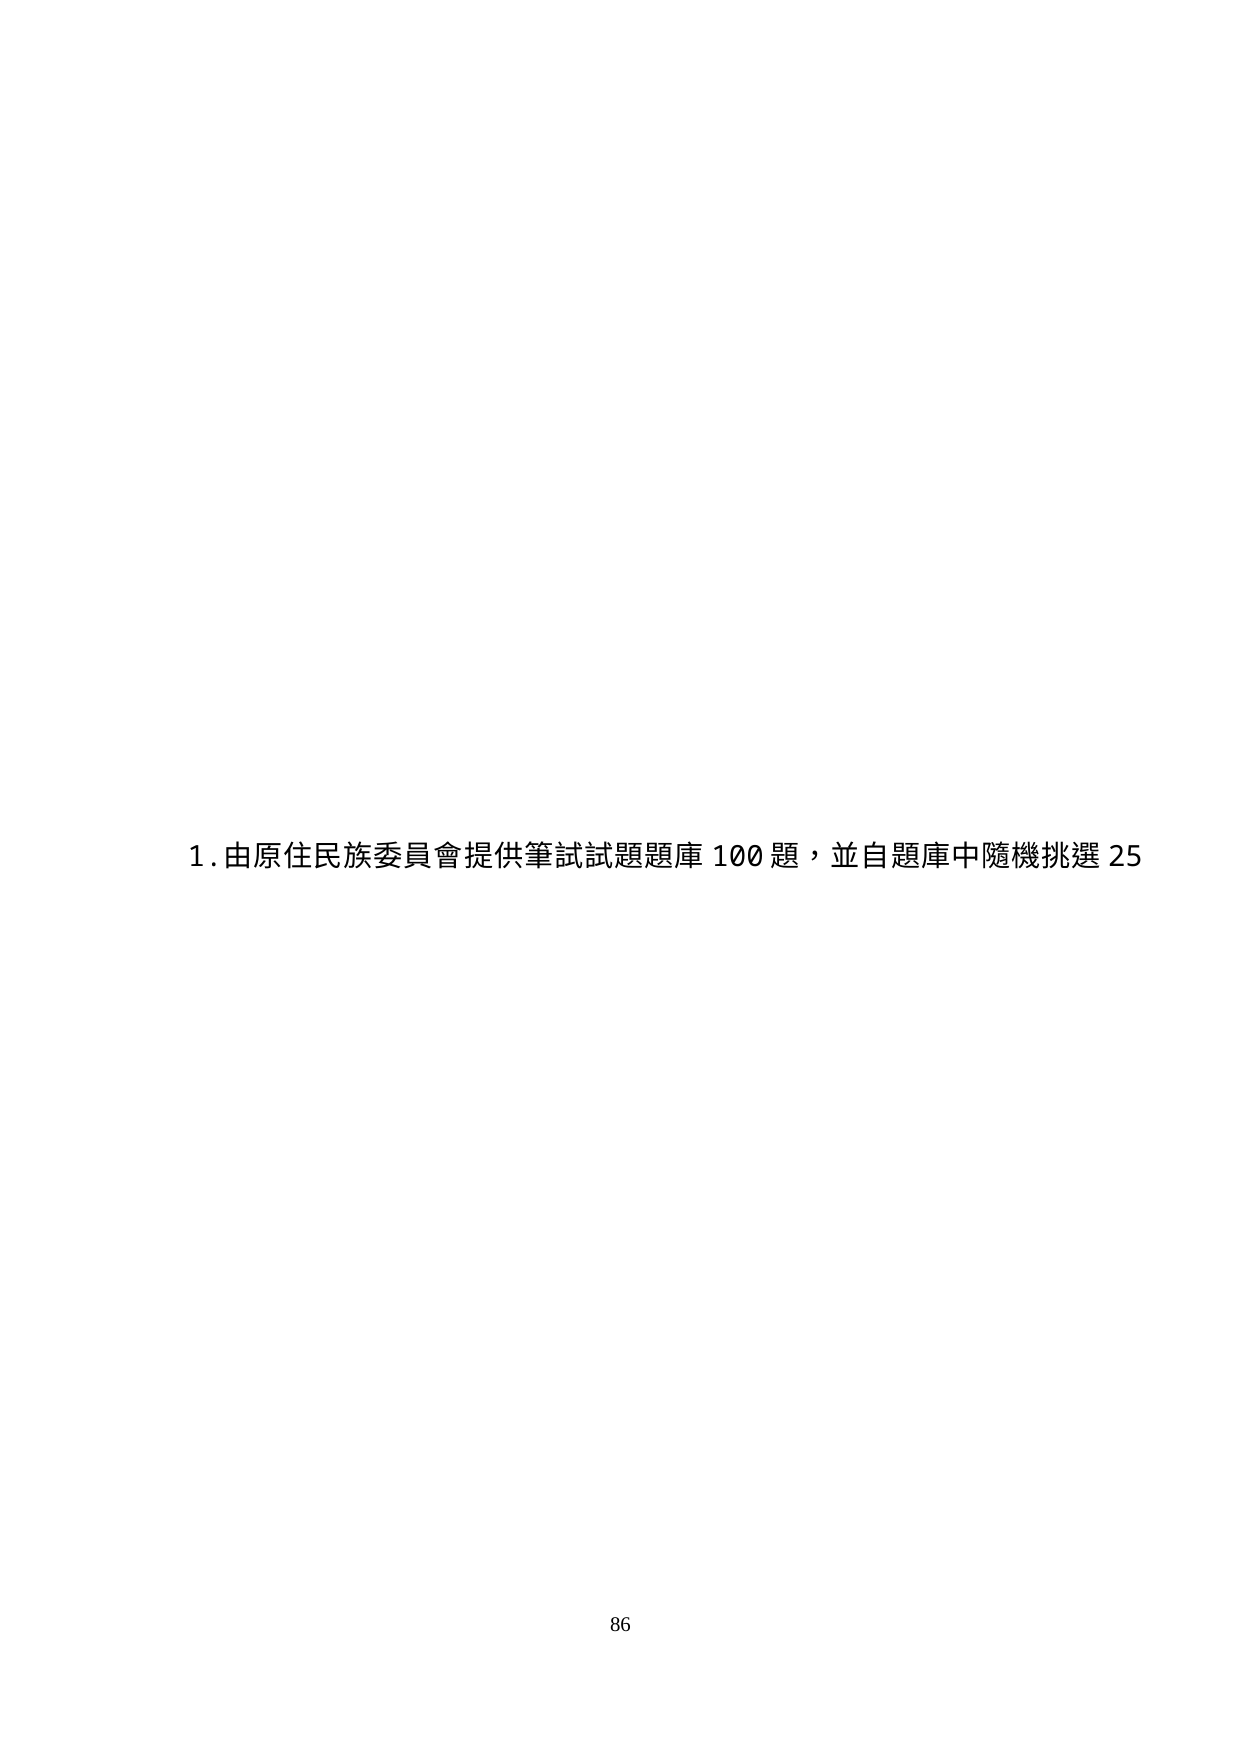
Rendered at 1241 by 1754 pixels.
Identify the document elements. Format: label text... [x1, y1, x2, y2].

text 1.由原住民族委員會提供筆試試題題庫100題，並自題庫中隨機挑選25 [187, 812, 1143, 875]
